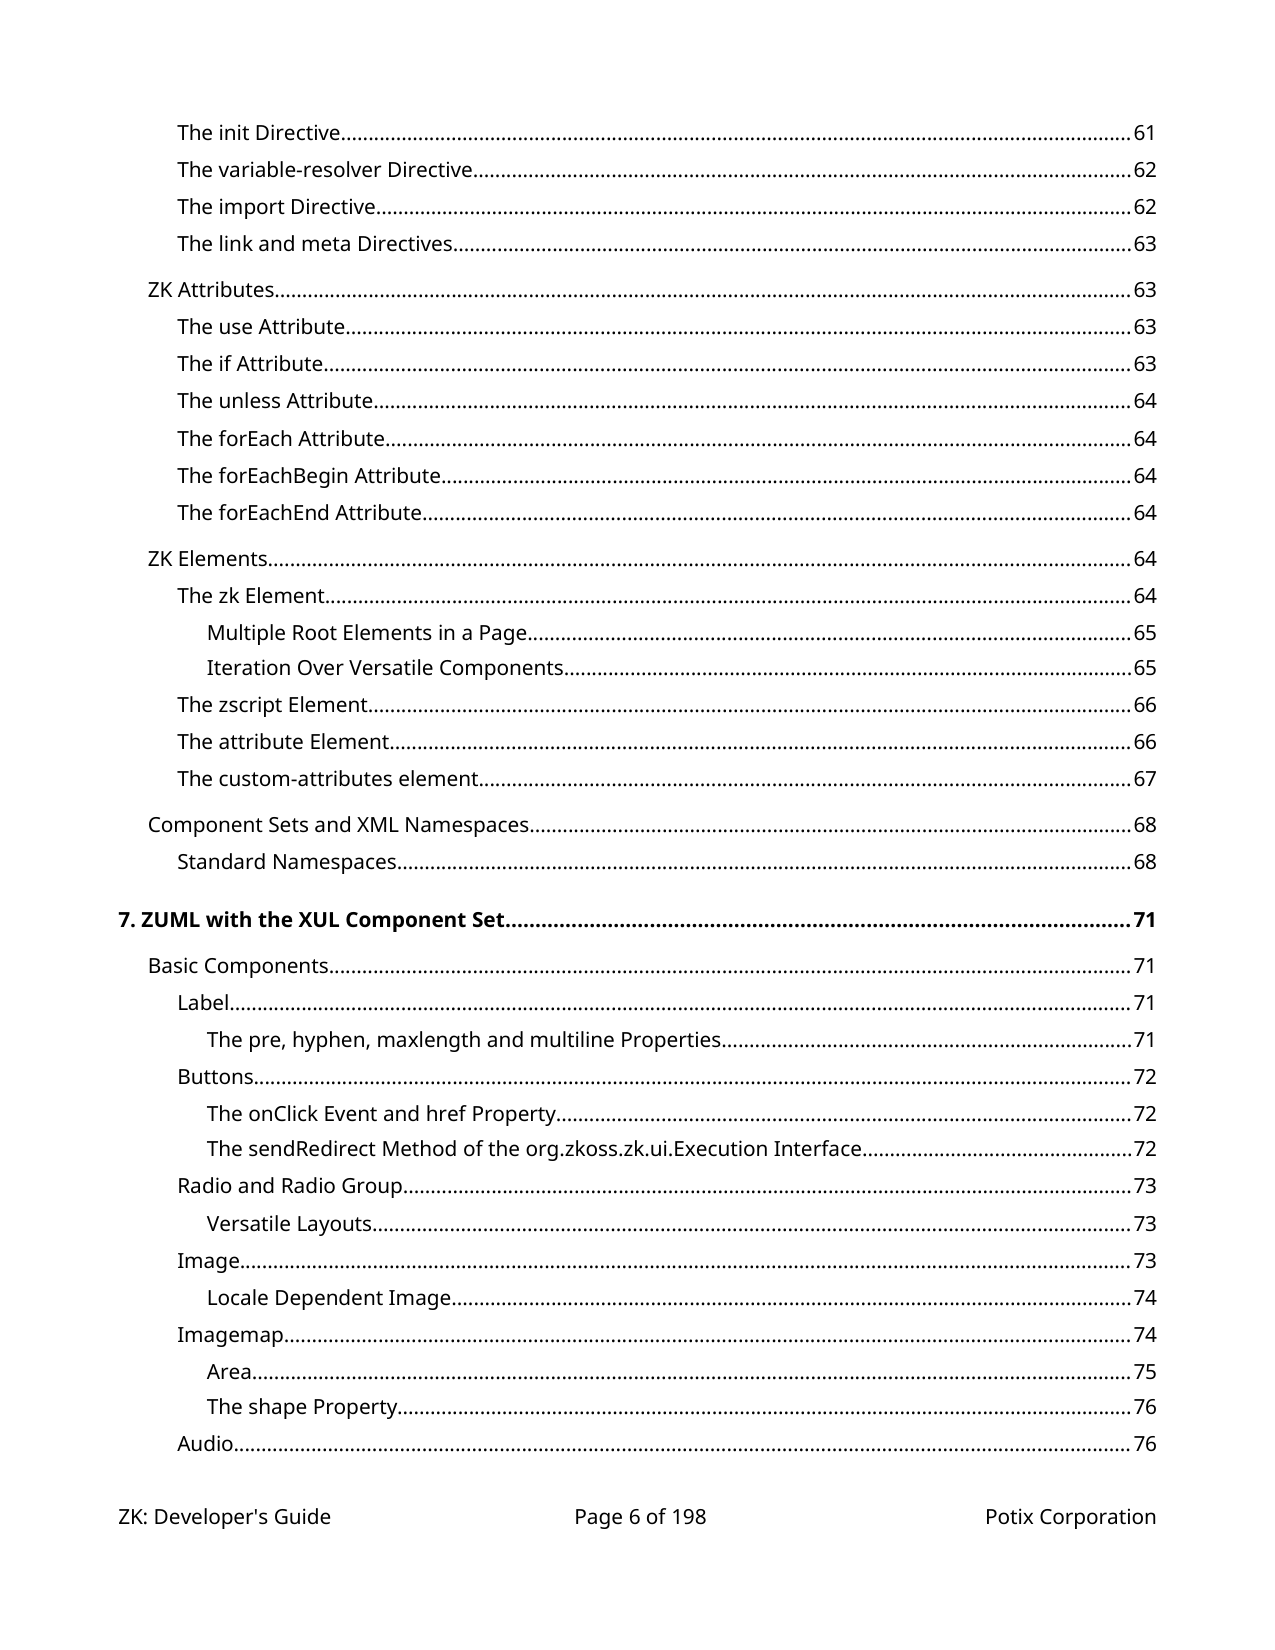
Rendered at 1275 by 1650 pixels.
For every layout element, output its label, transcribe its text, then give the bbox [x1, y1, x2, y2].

text Radio and Radio Group 73 [177, 1172, 1157, 1200]
text The forEach Attribute 64 [177, 424, 1157, 452]
text The link and meta Directives 63 [177, 229, 1157, 258]
text The use Attribute 63 [177, 312, 1157, 341]
text The sendRedirect Method of the org.zkoss.zk.ui.Execution Interface 72 [207, 1134, 1157, 1163]
text The import Directive 62 [177, 192, 1157, 221]
text Standard Namespaces 68 [177, 847, 1157, 876]
text The attribute Element 66 [177, 727, 1157, 756]
text Multiple Root Elements in a Page 65 [207, 618, 1157, 646]
text The unless Attribute 64 [177, 387, 1157, 415]
text Area 75 [207, 1357, 1157, 1385]
text The onClick Event and href Property 72 [207, 1099, 1157, 1128]
text The shape Property 76 [207, 1392, 1157, 1421]
text Locale Dependent Image 74 [207, 1283, 1157, 1311]
text Versatile Layouts 73 [207, 1209, 1157, 1237]
text The custom-attributes element 67 [177, 764, 1157, 793]
text Component Sets and XML Namespaces 68 [148, 810, 1157, 838]
text ZK Elements 64 [148, 544, 1157, 572]
text The pre, hyphen, maxlength and multiline Properties 71 [207, 1025, 1157, 1053]
text The if Attribute 63 [177, 349, 1157, 378]
text ZK Attributes 63 [148, 275, 1157, 303]
text Iteration Over Versatile Components 65 [207, 653, 1157, 681]
text The variable-resolver Directive 62 [177, 155, 1157, 183]
text Image 73 [177, 1246, 1157, 1274]
text Imagemap 74 [177, 1320, 1157, 1348]
text The zk Element 64 [177, 581, 1157, 609]
text Label 71 [177, 988, 1157, 1016]
text Audio 76 [177, 1429, 1157, 1458]
text The zscript Element 66 [177, 690, 1157, 718]
text The forEachEnd Attribute 64 [177, 498, 1157, 526]
text The forEachBegin Attribute 64 [177, 461, 1157, 489]
text 7. ZUML with the XUL Component Set 71 [118, 905, 1157, 933]
text Buttons 72 [177, 1062, 1157, 1091]
text The init Directive 61 [177, 118, 1157, 146]
text Basic Components 71 [148, 951, 1157, 979]
